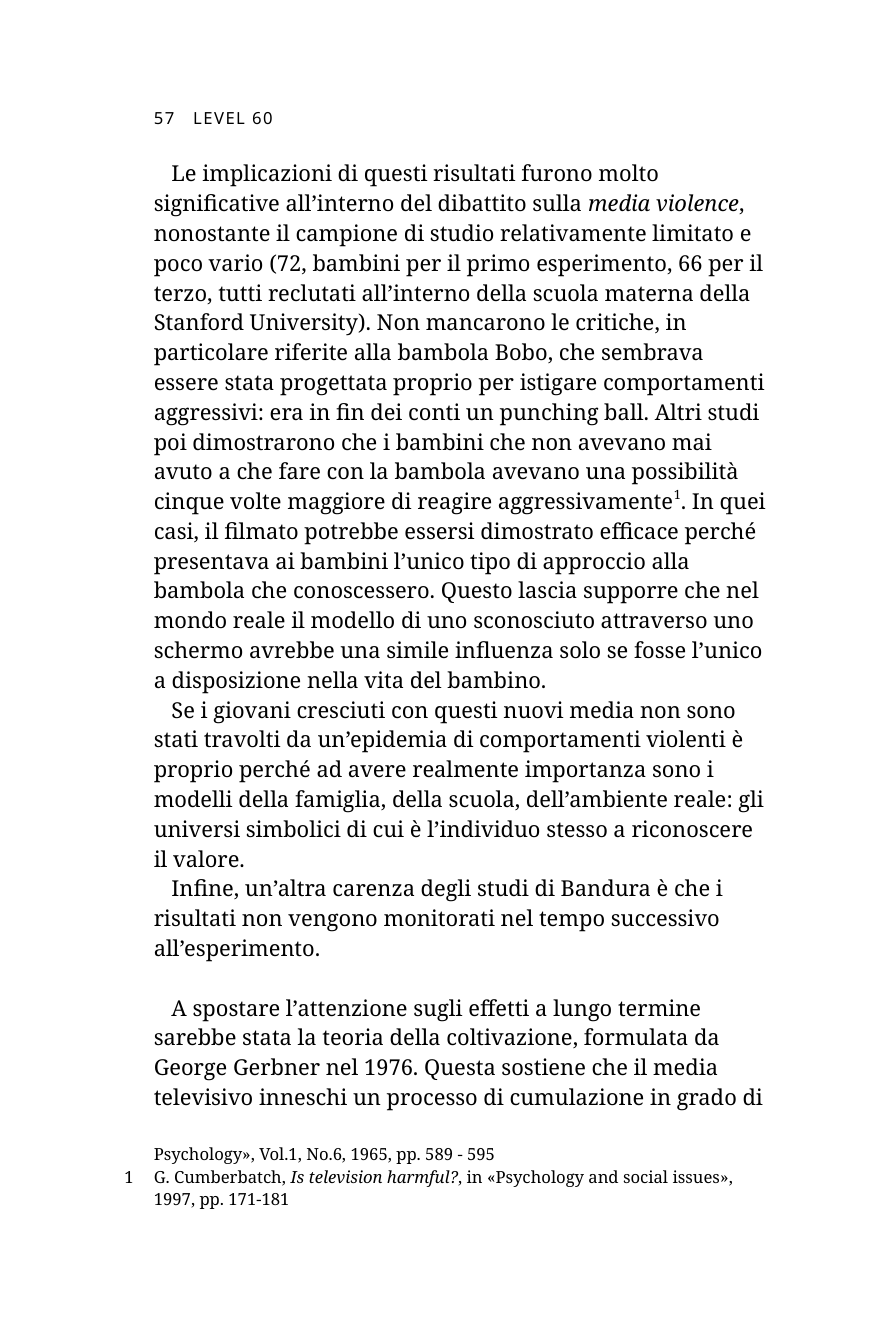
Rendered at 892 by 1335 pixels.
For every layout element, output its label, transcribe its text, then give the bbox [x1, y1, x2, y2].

text Infine, un’altra carenza degli studi di Bandura è che i risultati non vengono monitorati nel tempo successivo all’esperimento. [153, 873, 768, 963]
text Se i giovani cresciuti con questi nuovi media non sono stati travolti da un’epidemia di comportamenti violenti è proprio perché ad avere realmente importanza sono i modelli della famiglia, della scuola, dell’ambiente reale: gli universi simbolici di cui è l’individuo stesso a riconoscere il valore. [153, 695, 768, 873]
text A spostare l’attenzione sugli effetti a lungo termine sarebbe stata la teoria della coltivazione, formulata da George Gerbner nel 1976. Questa sostiene che il media televisivo inneschi un processo di cumulazione in grado di [153, 993, 768, 1112]
text G. Cumberbatch, Is television harmful?, in «Psychology and social issues», 1997, pp. 171-181 [124, 1165, 768, 1211]
text Psychology», Vol.1, No.6, 1965, pp. 589 - 595 [124, 1142, 768, 1165]
text Le implicazioni di questi risultati furono molto significative all’interno del dibattito sulla media violence, nonostante il campione di studio relativamente limitato e poco vario (72, bambini per il primo esperimento, 66 per il terzo, tutti reclutati all’interno della scuola materna della Stanford University). Non mancarono le critiche, in particolare riferite alla bambola Bobo, che sembrava essere stata progettata proprio per istigare comportamenti aggressivi: era in fin dei conti un punching ball. Altri studi poi dimostrarono che i bambini che non avevano mai avuto a che fare con la bambola avevano una possibilità cinque volte maggiore di reagire aggressivamente. In quei casi, il filmato potrebbe essersi dimostrato efficace perché presentava ai bambini l’unico tipo di approccio alla bambola che conoscessero. Questo lascia supporre che nel mondo reale il modello di uno sconosciuto attraverso uno schermo avrebbe una simile influenza solo se fosse l’unico a disposizione nella vita del bambino. [153, 158, 768, 695]
